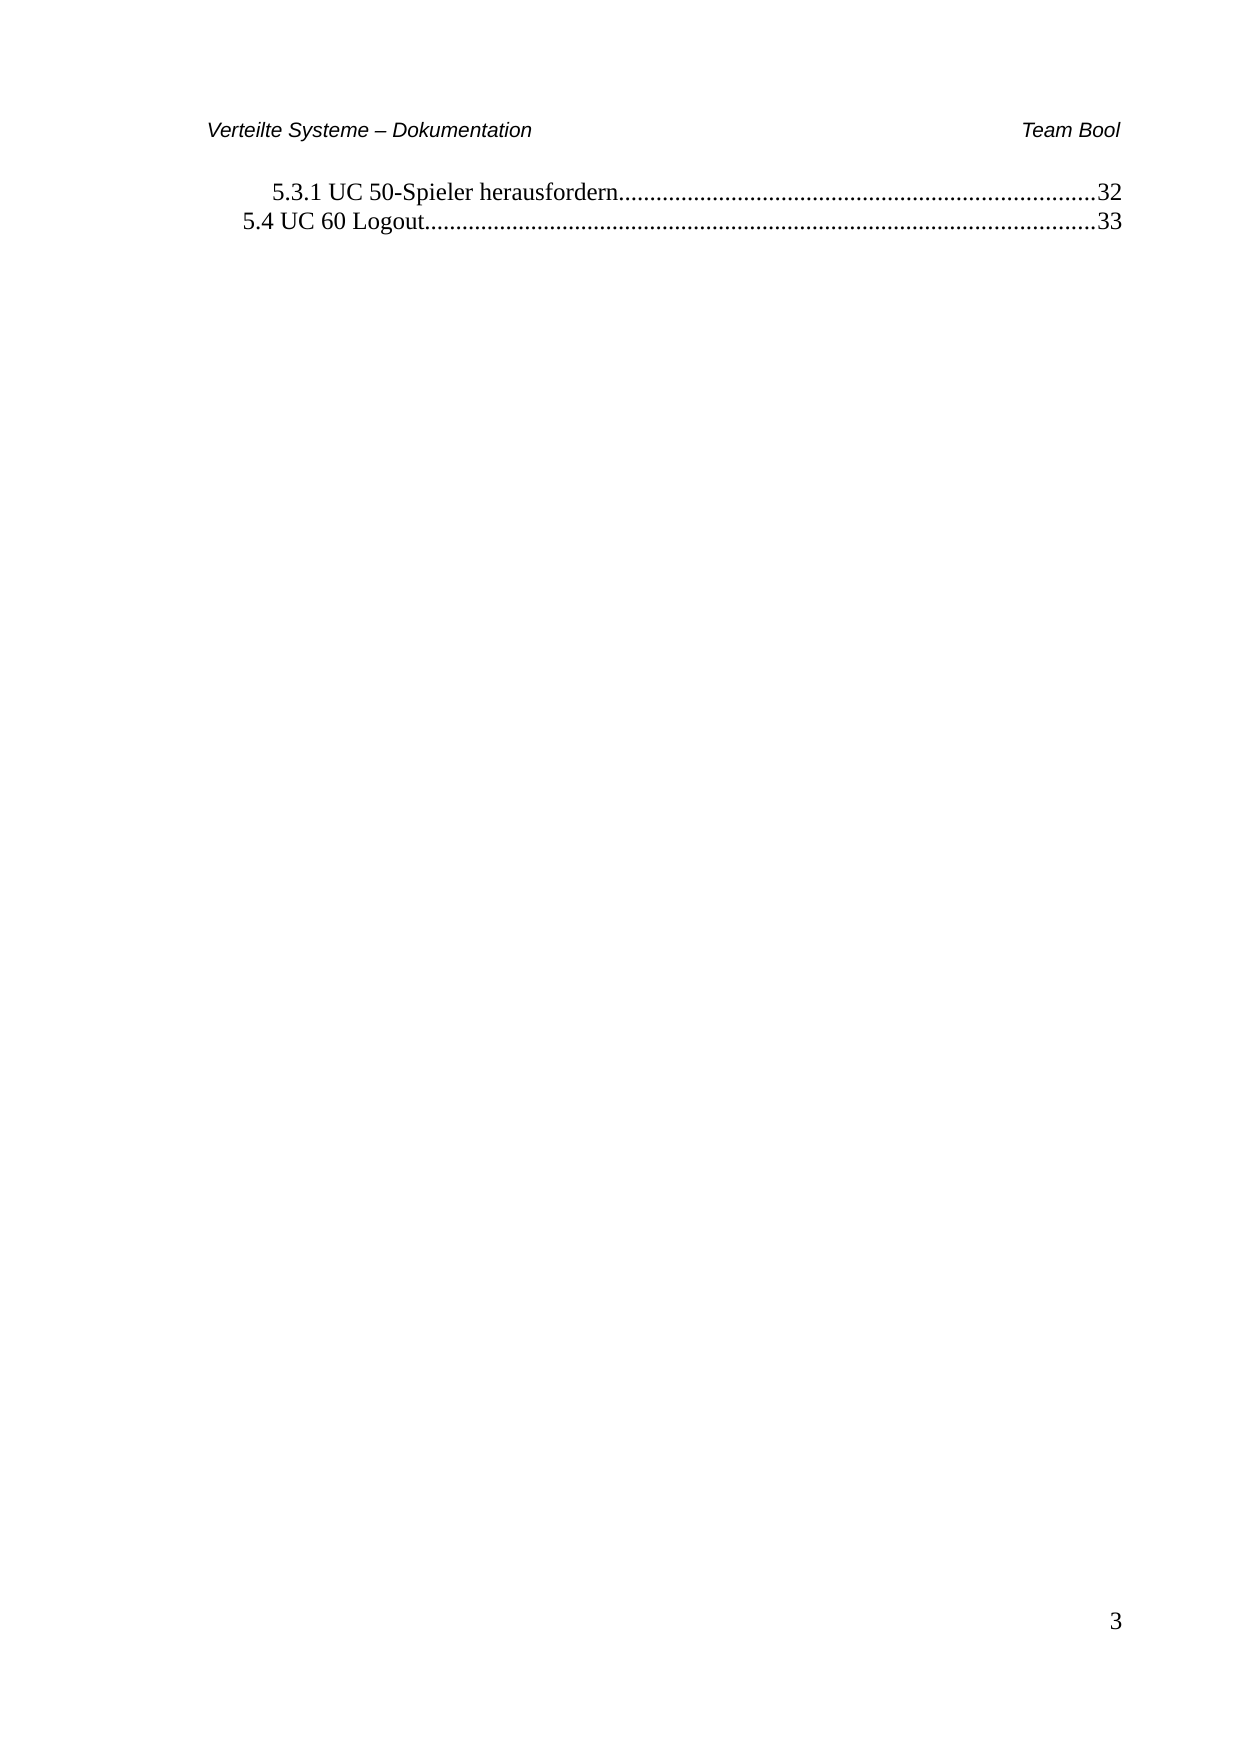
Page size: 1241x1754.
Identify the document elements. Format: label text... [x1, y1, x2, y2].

text 5.4 UC 60 Logout 33 [236, 206, 1122, 234]
text 5.3.1 UC 50-Spieler herausfordern 32 [266, 177, 1122, 206]
